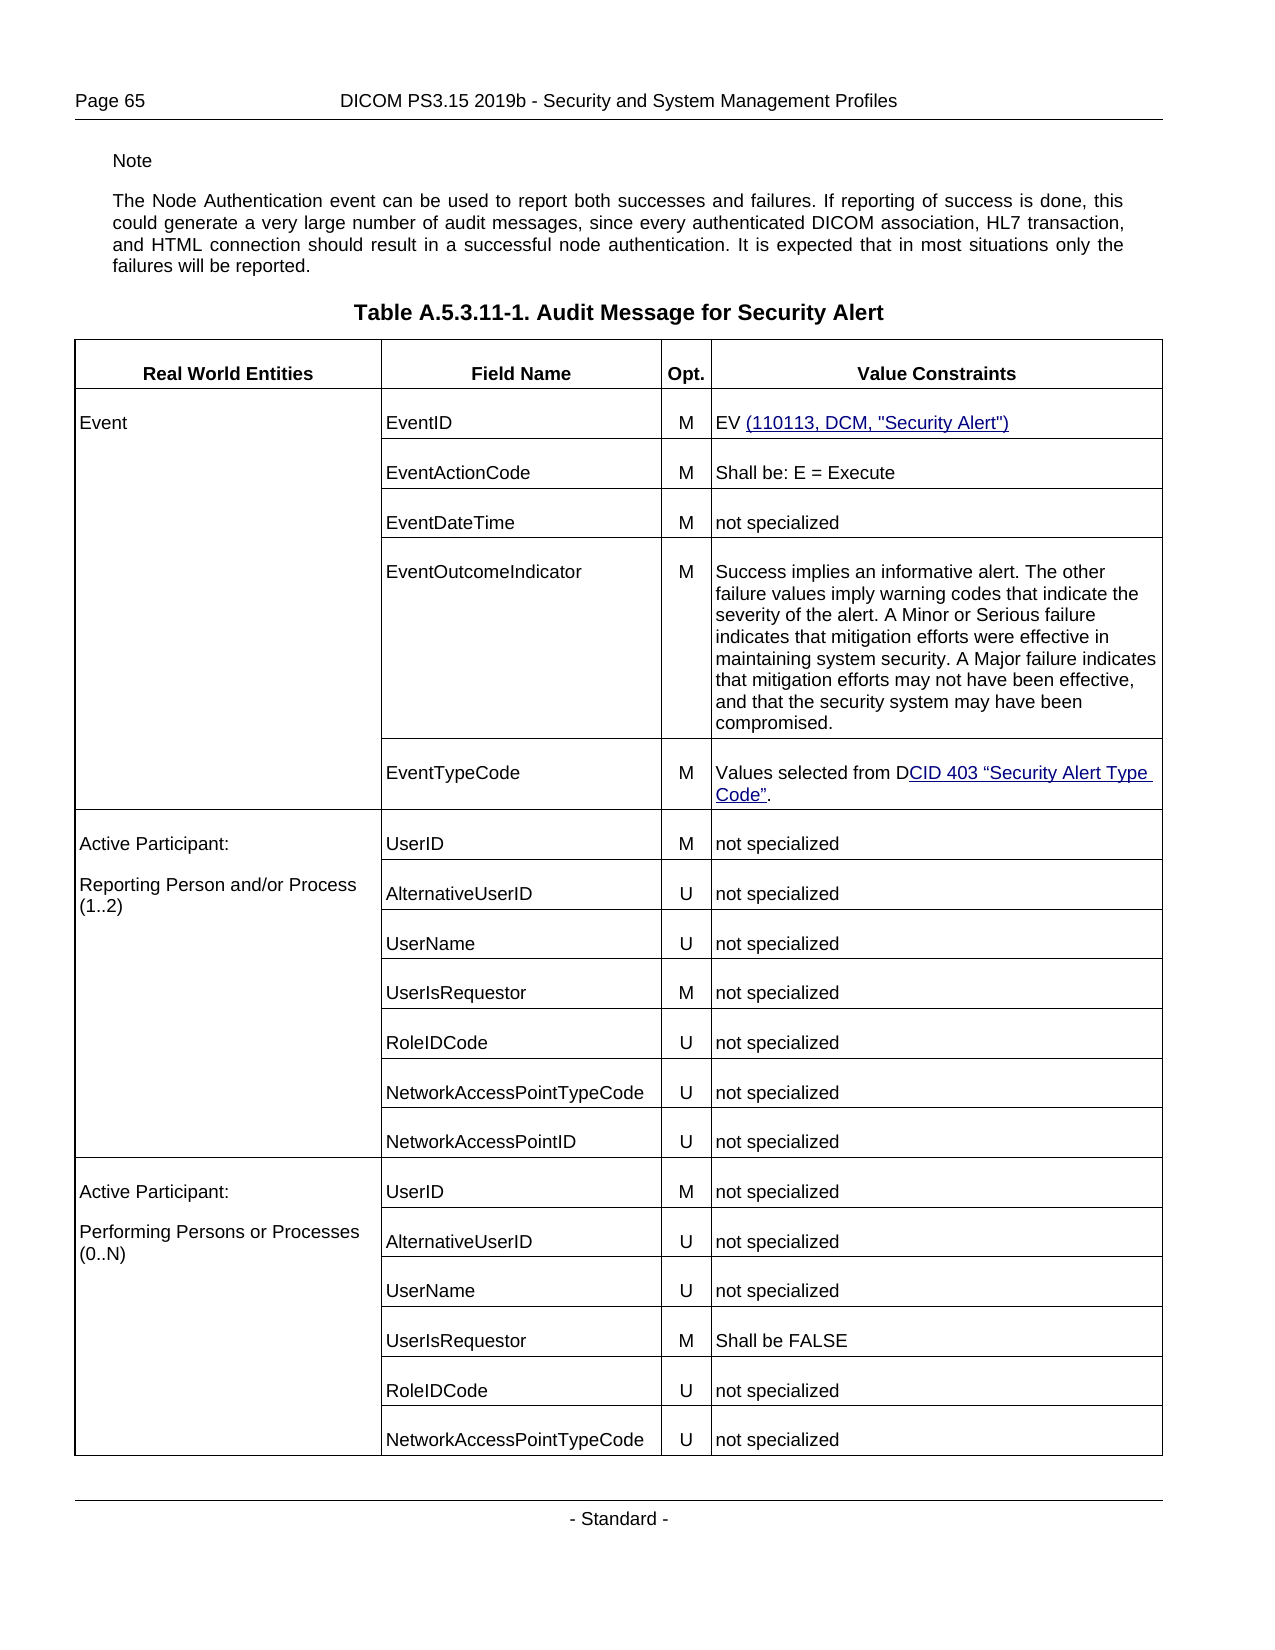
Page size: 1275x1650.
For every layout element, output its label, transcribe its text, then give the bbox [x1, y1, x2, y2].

text The Node Authentication event can be used to report both successes and failures. If reporting of success is done, this could generate a very large number of audit messages, since every authenticated DICOM association, HL7 transaction, and HTML connection should result in a successful node authentication. It is expected that in most situations only the failures will be reported. [112, 190, 1125, 277]
table_cell Event [76, 389, 381, 809]
text Table A.5.3.11-1. Audit Message for Security Alert [75, 299, 1162, 325]
table_cell EventID [382, 389, 661, 438]
table_cell RoleIDCode [382, 1357, 661, 1405]
text Note [112, 150, 1125, 172]
table_cell M [662, 739, 711, 809]
table_cell U [662, 1406, 711, 1455]
table_cell U [662, 1059, 711, 1107]
table_cell Shall be FALSE [712, 1307, 1162, 1356]
table_cell Success implies an informative alert. The other failure values imply warning codes that indicate the severity of the alert. A Minor or Serious failure indicates that mitigation efforts were effective in maintaining system security. A Major failure indicates that mitigation efforts may not have been effective, and that the security system may have been compromised. [712, 538, 1162, 738]
table_cell U [662, 1357, 711, 1405]
table_cell RoleIDCode [382, 1009, 661, 1057]
table_cell EventTypeCode [382, 739, 661, 809]
table_cell UserID [382, 1158, 661, 1207]
table_cell Values selected from DCID 403 “Security Alert Type Code”. [712, 739, 1162, 809]
table_cell UserID [382, 810, 661, 859]
table_cell not specialized [712, 860, 1162, 908]
table_cell M [662, 389, 711, 438]
table_cell NetworkAccessPointID [382, 1108, 661, 1157]
table_cell AlternativeUserID [382, 1208, 661, 1256]
table_cell U [662, 1108, 711, 1157]
table_cell UserName [382, 910, 661, 958]
table_cell not specialized [712, 1059, 1162, 1107]
table_cell not specialized [712, 1406, 1162, 1455]
table_cell M [662, 538, 711, 738]
table_cell EventActionCode [382, 439, 661, 487]
table_cell Shall be: E = Execute [712, 439, 1162, 487]
table_cell M [662, 1307, 711, 1356]
table_header Value Constraints [712, 340, 1162, 388]
table_cell not specialized [712, 910, 1162, 958]
table_cell AlternativeUserID [382, 860, 661, 908]
table_cell M [662, 810, 711, 859]
table_cell not specialized [712, 1357, 1162, 1405]
table_cell M [662, 439, 711, 487]
table_cell EV (110113, DCM, "Security Alert") [712, 389, 1162, 438]
table_cell U [662, 910, 711, 958]
table_cell not specialized [712, 1158, 1162, 1207]
table_cell UserIsRequestor [382, 959, 661, 1008]
table_header Opt. [662, 340, 711, 388]
table_cell UserIsRequestor [382, 1307, 661, 1356]
table_header Field Name [382, 340, 661, 388]
table_cell not specialized [712, 1257, 1162, 1306]
table_cell not specialized [712, 1108, 1162, 1157]
table_cell not specialized [712, 1009, 1162, 1057]
table_cell U [662, 1208, 711, 1256]
table_cell U [662, 1257, 711, 1306]
table_cell Active Participant: Reporting Person and/or Process (1..2) [76, 810, 381, 1157]
table_cell NetworkAccessPointTypeCode [382, 1059, 661, 1107]
table_cell EventDateTime [382, 489, 661, 537]
table_cell NetworkAccessPointTypeCode [382, 1406, 661, 1455]
table_header Real World Entities [76, 340, 381, 388]
table_cell M [662, 1158, 711, 1207]
table_cell M [662, 959, 711, 1008]
table_cell not specialized [712, 959, 1162, 1008]
table_cell M [662, 489, 711, 537]
table_cell U [662, 1009, 711, 1057]
table_cell not specialized [712, 810, 1162, 859]
table_cell U [662, 860, 711, 908]
table_cell not specialized [712, 1208, 1162, 1256]
table_cell EventOutcomeIndicator [382, 538, 661, 738]
table_cell not specialized [712, 489, 1162, 537]
table_cell Active Participant: Performing Persons or Processes (0..N) [76, 1158, 381, 1455]
table_cell UserName [382, 1257, 661, 1306]
